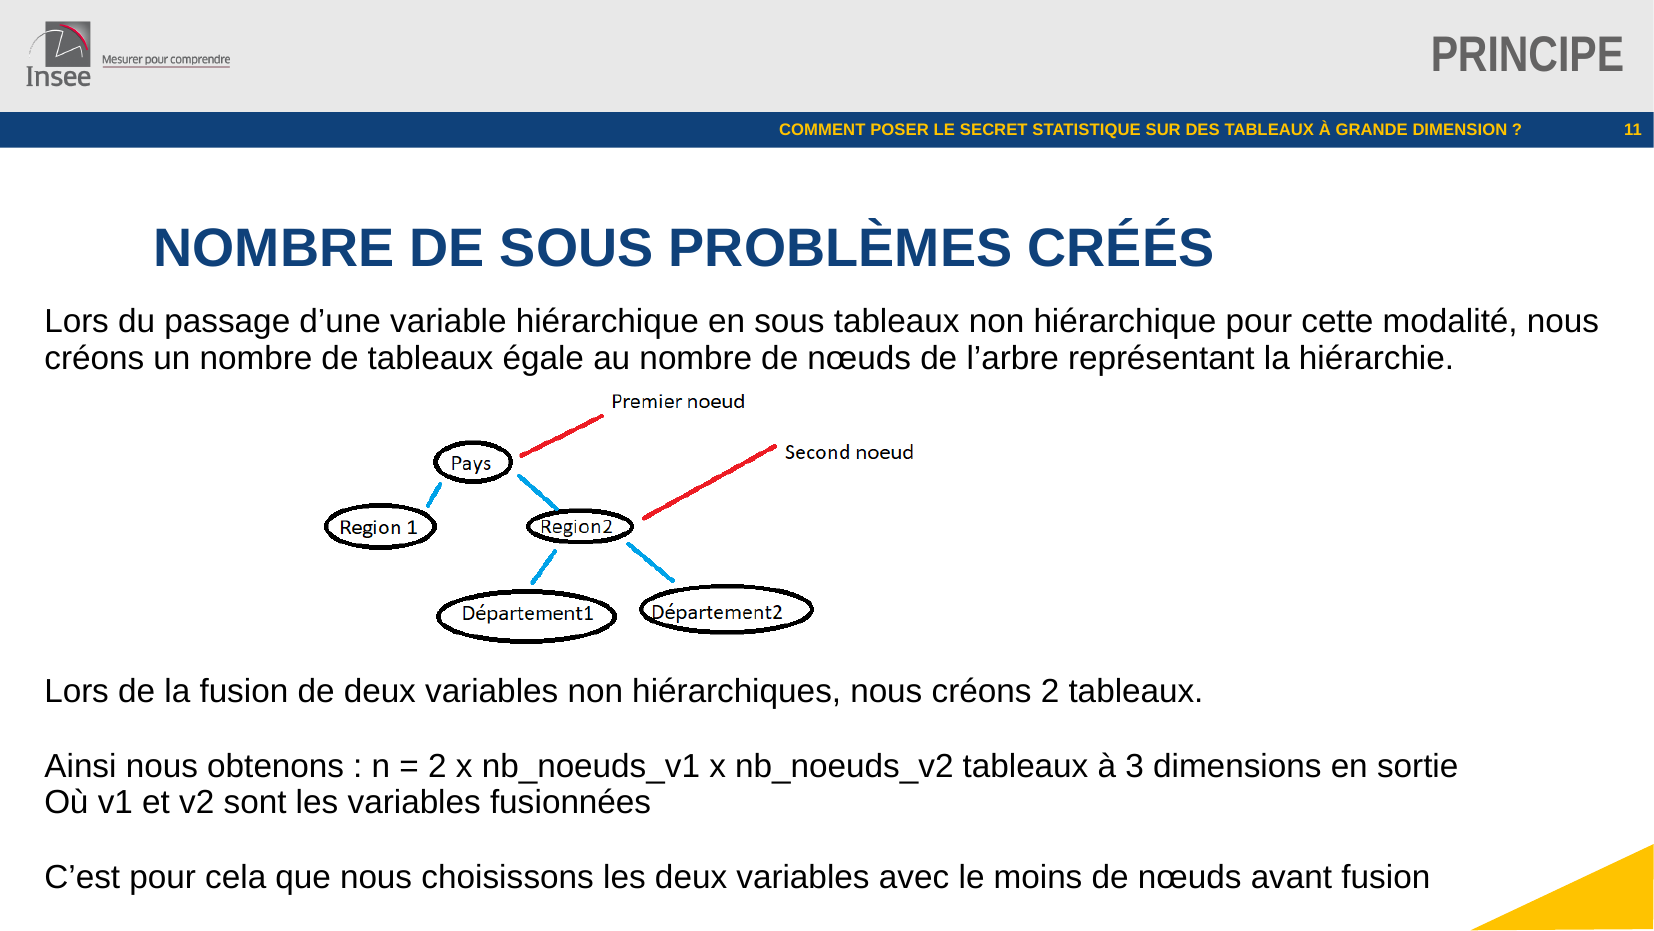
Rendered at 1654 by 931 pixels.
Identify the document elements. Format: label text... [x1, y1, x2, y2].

picture [23, 0, 230, 89]
text_box Lors du passage d’une variable hiérarchique en sous tableaux non hiérarchique pour cette modalité, nous créons un nombre de tableaux égale au nombre de nœuds de l’arbre représentant la hiérarchie. Lors de la fusion de deux variables non hiérarchiques, nous créons 2 tableaux. Ainsi nous obtenons : n = 2 x nb_noeuds_v1 x nb_noeuds_v2 tableaux à 3 dimensions en sortie Où v1 et v2 sont les variables fusionnées C’est pour cela que nous choisissons les deux variables avec le moins de nœuds avant fusion [29, 295, 1654, 903]
title Principe [265, 0, 1625, 107]
picture [295, 383, 924, 669]
list Nombre de sous problèmes créés [82, 217, 1571, 295]
